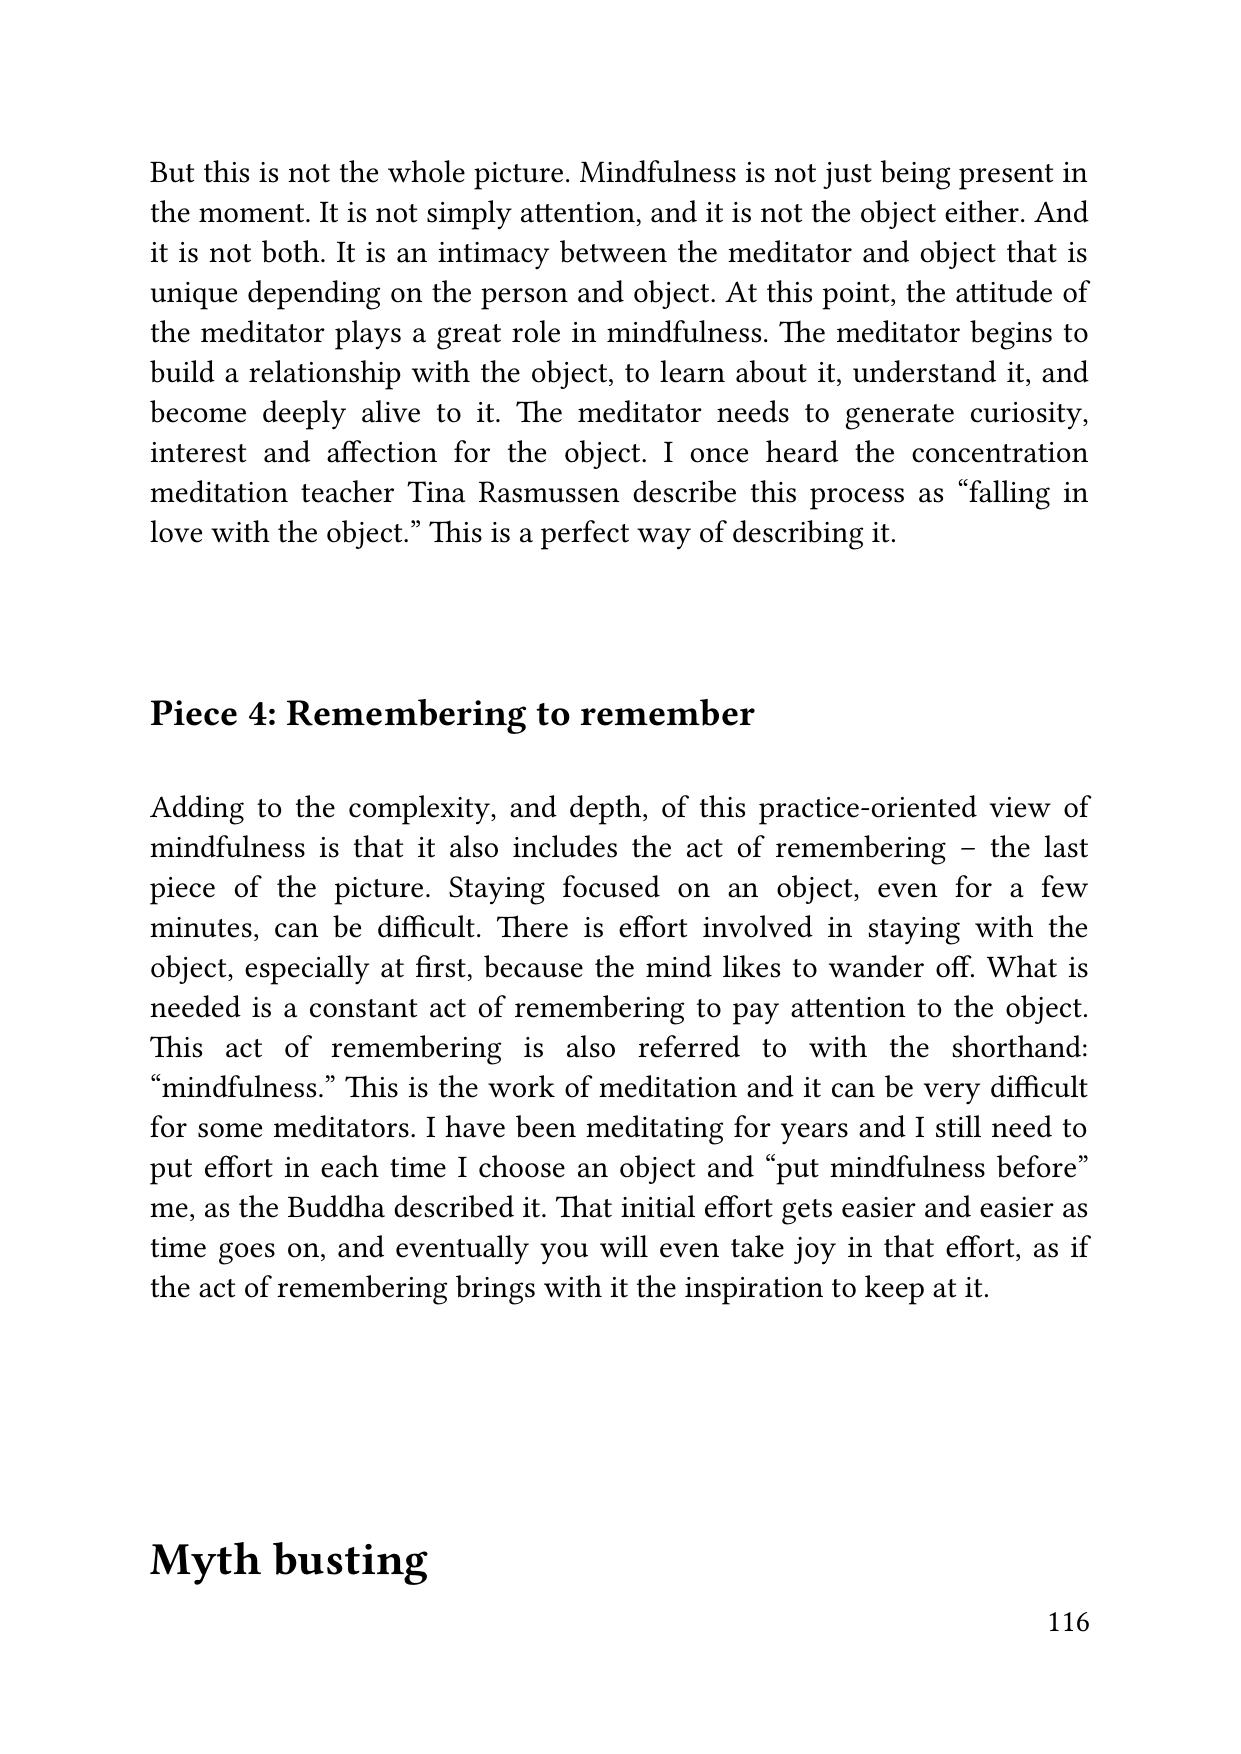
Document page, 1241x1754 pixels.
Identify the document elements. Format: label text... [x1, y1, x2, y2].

subtitle Myth busting [150, 1531, 1090, 1586]
text But this is not the whole picture. Mindfulness is not just being present in the moment. It is not simply attention, and it is not the object either. And it is not both. It is an intimacy between the meditator and object that is unique depending on the person and object. At this point, the attitude of the meditator plays a great role in mindfulness. The meditator begins to build a relationship with the object, to learn about it, understand it, and become deeply alive to it. The meditator needs to generate curiosity, interest and affection for the object. I once heard the concentration meditation teacher Tina Rasmussen describe this process as “falling in love with the object.” This is a perfect way of describing it. [150, 150, 1090, 550]
subtitle Piece 4: Remembering to remember [150, 690, 1090, 735]
text Adding to the complexity, and depth, of this practice-oriented view of mindfulness is that it also includes the act of remembering – the last piece of the picture. Staying focused on an object, even for a few minutes, can be difficult. There is effort involved in staying with the object, especially at first, because the mind likes to wander off. What is needed is a constant act of remembering to pay attention to the object. This act of remembering is also referred to with the shorthand: “mindfulness.” This is the work of meditation and it can be very difficult for some meditators. I have been meditating for years and I still need to put effort in each time I choose an object and “put mindfulness before” me, as the Buddha described it. That initial effort gets easier and easier as time goes on, and eventually you will even take joy in that effort, as if the act of remembering brings with it the inspiration to keep at it. [150, 785, 1090, 1305]
